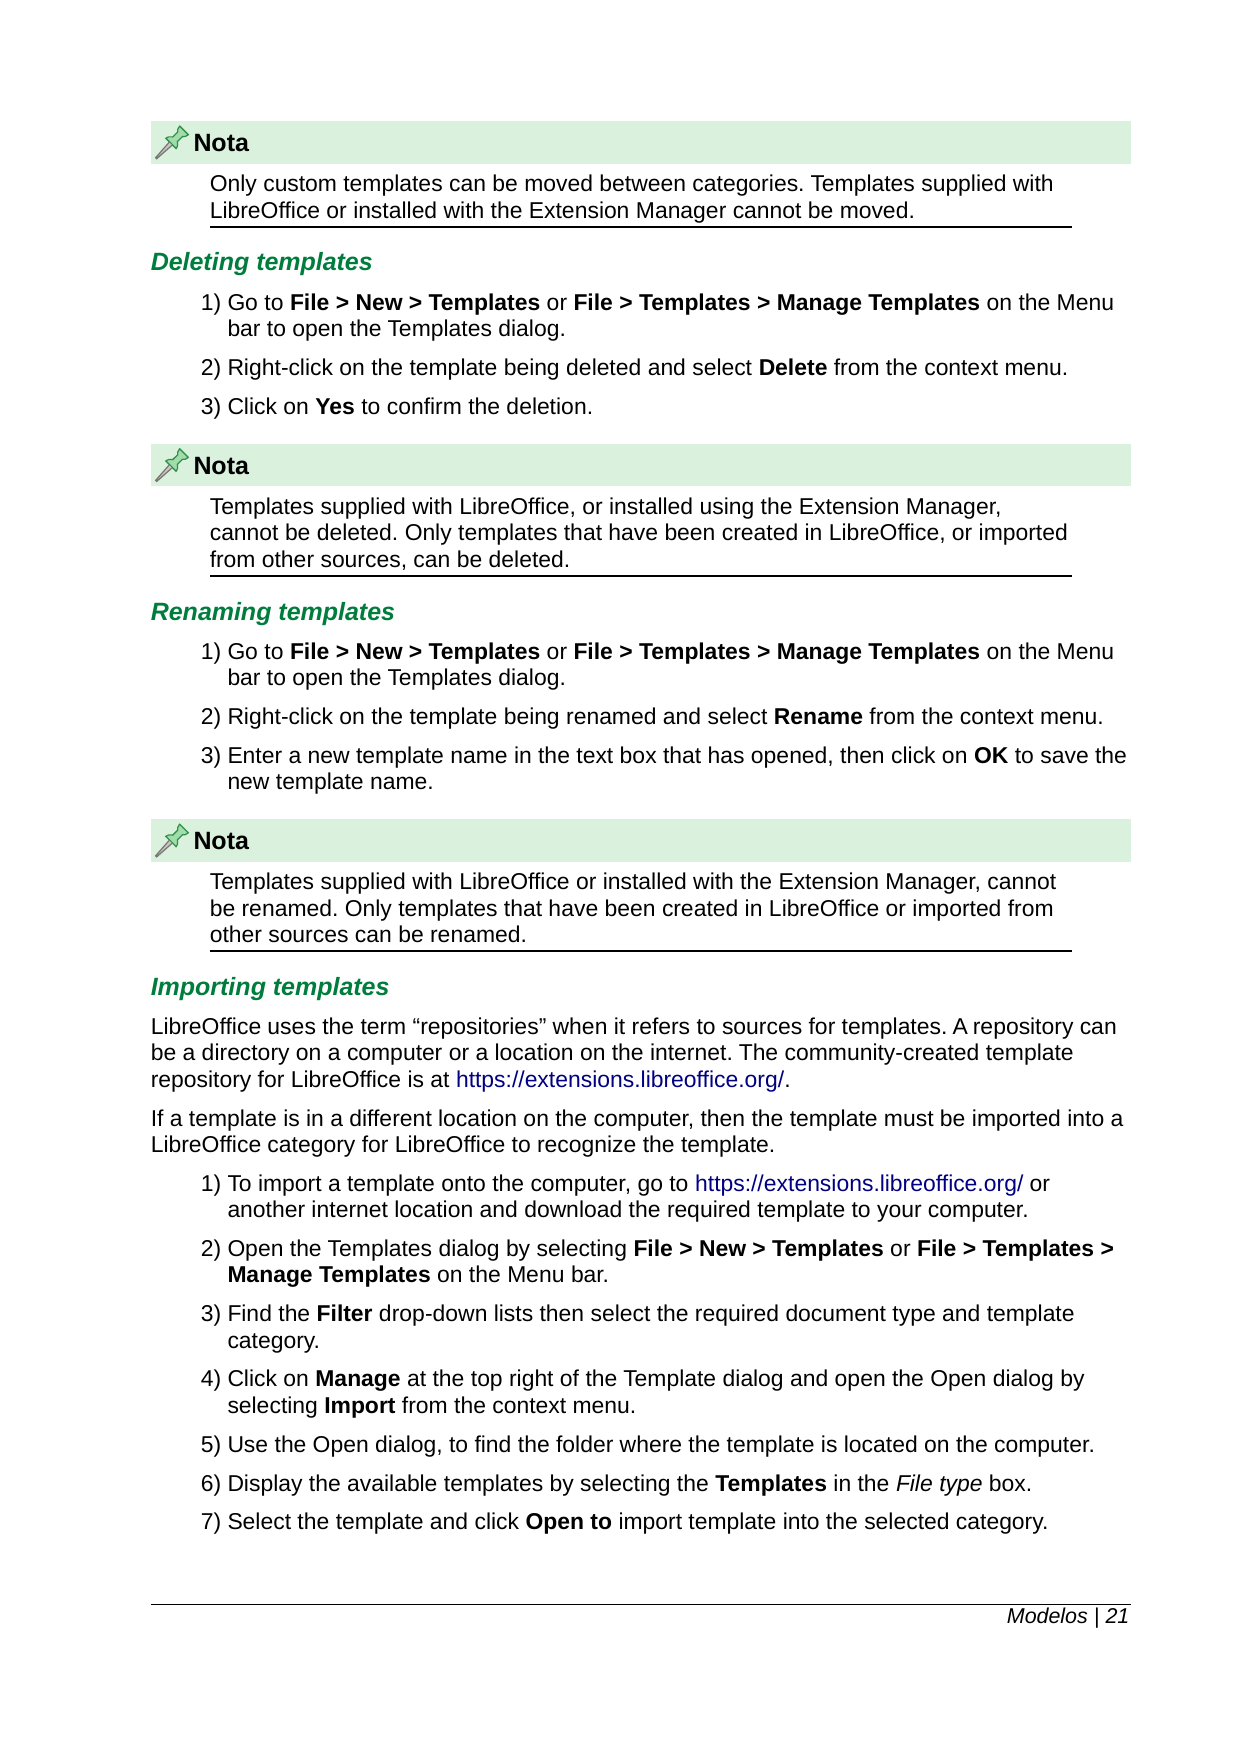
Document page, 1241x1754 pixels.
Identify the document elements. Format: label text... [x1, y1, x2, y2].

subtitle Renaming templates [151, 596, 1131, 625]
subtitle Nota [151, 121, 1131, 164]
list If a template is in a different location on the computer, then the template must be imported into a LibreOffice category for LibreOffice to recognize the template. [151, 1104, 1131, 1157]
list Select the template and click Open to import template into the selected category. [227, 1508, 1131, 1535]
list Right-click on the template being renamed and select Rename from the context menu. [227, 703, 1131, 729]
list Right-click on the template being deleted and select Delete from the context menu. [227, 354, 1131, 380]
list Find the Filter drop‑down lists then select the required document type and template category. [227, 1300, 1131, 1353]
subtitle Nota [151, 819, 1131, 862]
text Only custom templates can be moved between categories. Templates supplied with LibreOffice or installed with the Extension Manager cannot be moved. [209, 170, 1072, 228]
list Use the Open dialog, to find the folder where the template is located on the computer. [227, 1431, 1131, 1457]
list Click on Yes to confirm the deletion. [227, 393, 1131, 419]
list Go to File > New > Templates or File > Templates > Manage Templates on the Menu bar to open the Templates dialog. [227, 288, 1131, 341]
list To import a template onto the computer, go to https://extensions.libreoffice.org/ or another internet location and download the required template to your computer. [227, 1170, 1131, 1222]
subtitle Nota [193, 444, 1131, 486]
subtitle Deleting templates [151, 247, 1131, 276]
list Go to File > New > Templates or File > Templates > Manage Templates on the Menu bar to open the Templates dialog. [227, 638, 1131, 690]
list Click on Manage at the top right of the Template dialog and open the Open dialog by selecting Import from the context menu. [227, 1365, 1131, 1418]
list Enter a new template name in the text box that has opened, then click on OK to save the new template name. [227, 742, 1131, 794]
text LibreOffice uses the term “repositories” when it refers to sources for templates. A repository can be a directory on a computer or a location on the internet. The community-created template repository for LibreOffice is at https://extensions.libreoffice.org/. [151, 1013, 1131, 1092]
list Open the Templates dialog by selecting File > New > Templates or File > Templates > Manage Templates on the Menu bar. [227, 1235, 1131, 1288]
list Display the available templates by selecting the Templates in the File type box. [227, 1469, 1131, 1496]
subtitle Importing templates [151, 972, 1131, 1001]
text Templates supplied with LibreOffice, or installed using the Extension Manager, cannot be deleted. Only templates that have been created in LibreOffice, or imported from other sources, can be deleted. [209, 493, 1072, 577]
text Templates supplied with LibreOffice or installed with the Extension Manager, cannot be renamed. Only templates that have been created in LibreOffice or imported from other sources can be renamed. [209, 868, 1072, 952]
